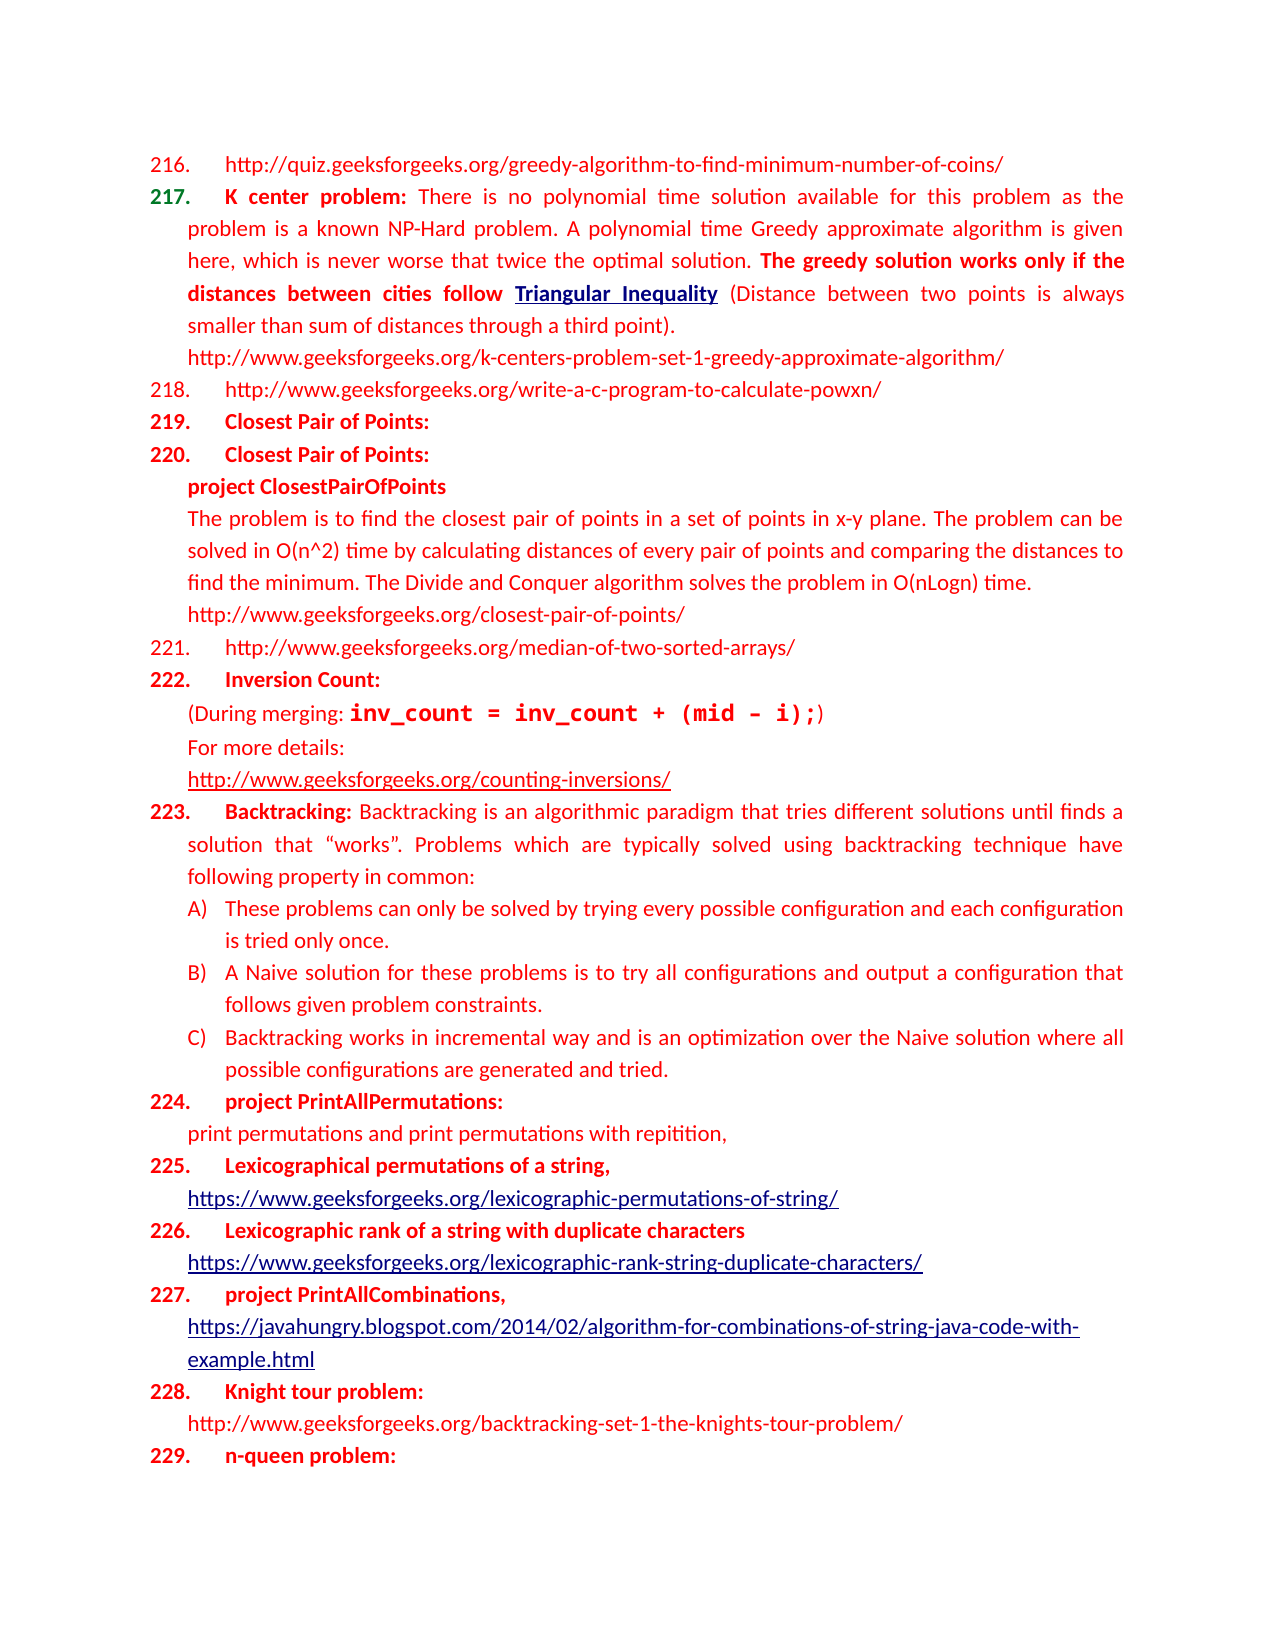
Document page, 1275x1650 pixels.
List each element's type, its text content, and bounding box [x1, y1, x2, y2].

list n-queen problem: [150, 1441, 1125, 1469]
list http://www.geeksforgeeks.org/write-a-c-program-to-calculate-powxn/ [150, 375, 1125, 403]
list http://www.geeksforgeeks.org/counting-inversions/ [150, 765, 1125, 793]
list http://www.geeksforgeeks.org/median-of-two-sorted-arrays/ [150, 633, 1125, 661]
list http://www.geeksforgeeks.org/k-centers-problem-set-1-greedy-approximate-algorithm/ [150, 343, 1125, 371]
list Closest Pair of Points: [150, 440, 1125, 468]
list Closest Pair of Points: [150, 407, 1125, 436]
list These problems can only be solved by trying every possible configuration and each configuration is tried only once. [187, 894, 1125, 954]
list The problem is to find the closest pair of points in a set of points in x-y plane. The problem can be solved in O(n^2) time by calculating distances of every pair of points and comparing the distances to find the minimum. The Divide and Conquer algorithm solves the problem in O(nLogn) time. [150, 504, 1125, 596]
list Backtracking works in incremental way and is an optimization over the Naive solution where all possible configurations are generated and tried. [187, 1023, 1125, 1083]
list print permutations and print permutations with repitition, [150, 1119, 1125, 1147]
list https://javahungry.blogspot.com/2014/02/algorithm-for-combinations-of-string-java-code-with-example.html [150, 1312, 1125, 1373]
list https://www.geeksforgeeks.org/lexicographic-rank-string-duplicate-characters/ [150, 1248, 1125, 1276]
list https://www.geeksforgeeks.org/lexicographic-permutations-of-string/ [150, 1184, 1125, 1212]
list project ClosestPairOfPoints [150, 472, 1125, 500]
list project PrintAllCombinations, [150, 1280, 1125, 1308]
list http://www.geeksforgeeks.org/backtracking-set-1-the-knights-tour-problem/ [150, 1409, 1125, 1437]
list Inversion Count: [150, 665, 1125, 693]
list Lexicographic rank of a string with duplicate characters [150, 1216, 1125, 1244]
list For more details: [150, 733, 1125, 761]
list Lexicographical permutations of a string, [150, 1152, 1125, 1179]
list K center problem: There is no polynomial time solution available for this problem as the problem is a known NP-Hard problem. A polynomial time Greedy approximate algorithm is given here, which is never worse that twice the optimal solution. The greedy solution works only if the distances between cities follow Triangular Inequality (Distance between two points is always smaller than sum of distances through a third point). [150, 182, 1125, 339]
list Backtracking: Backtracking is an algorithmic paradigm that tries different solutions until finds a solution that “works”. Problems which are typically solved using backtracking technique have following property in common: [150, 797, 1125, 890]
list http://quiz.geeksforgeeks.org/greedy-algorithm-to-find-minimum-number-of-coins/ [150, 150, 1125, 178]
list (During merging: inv_count = inv_count + (mid – i);) [150, 697, 1125, 728]
list project PrintAllPermutations: [150, 1087, 1125, 1115]
list http://www.geeksforgeeks.org/closest-pair-of-points/ [150, 601, 1125, 629]
list Knight tour problem: [150, 1377, 1125, 1405]
list A Naive solution for these problems is to try all configurations and output a configuration that follows given problem constraints. [187, 958, 1125, 1019]
